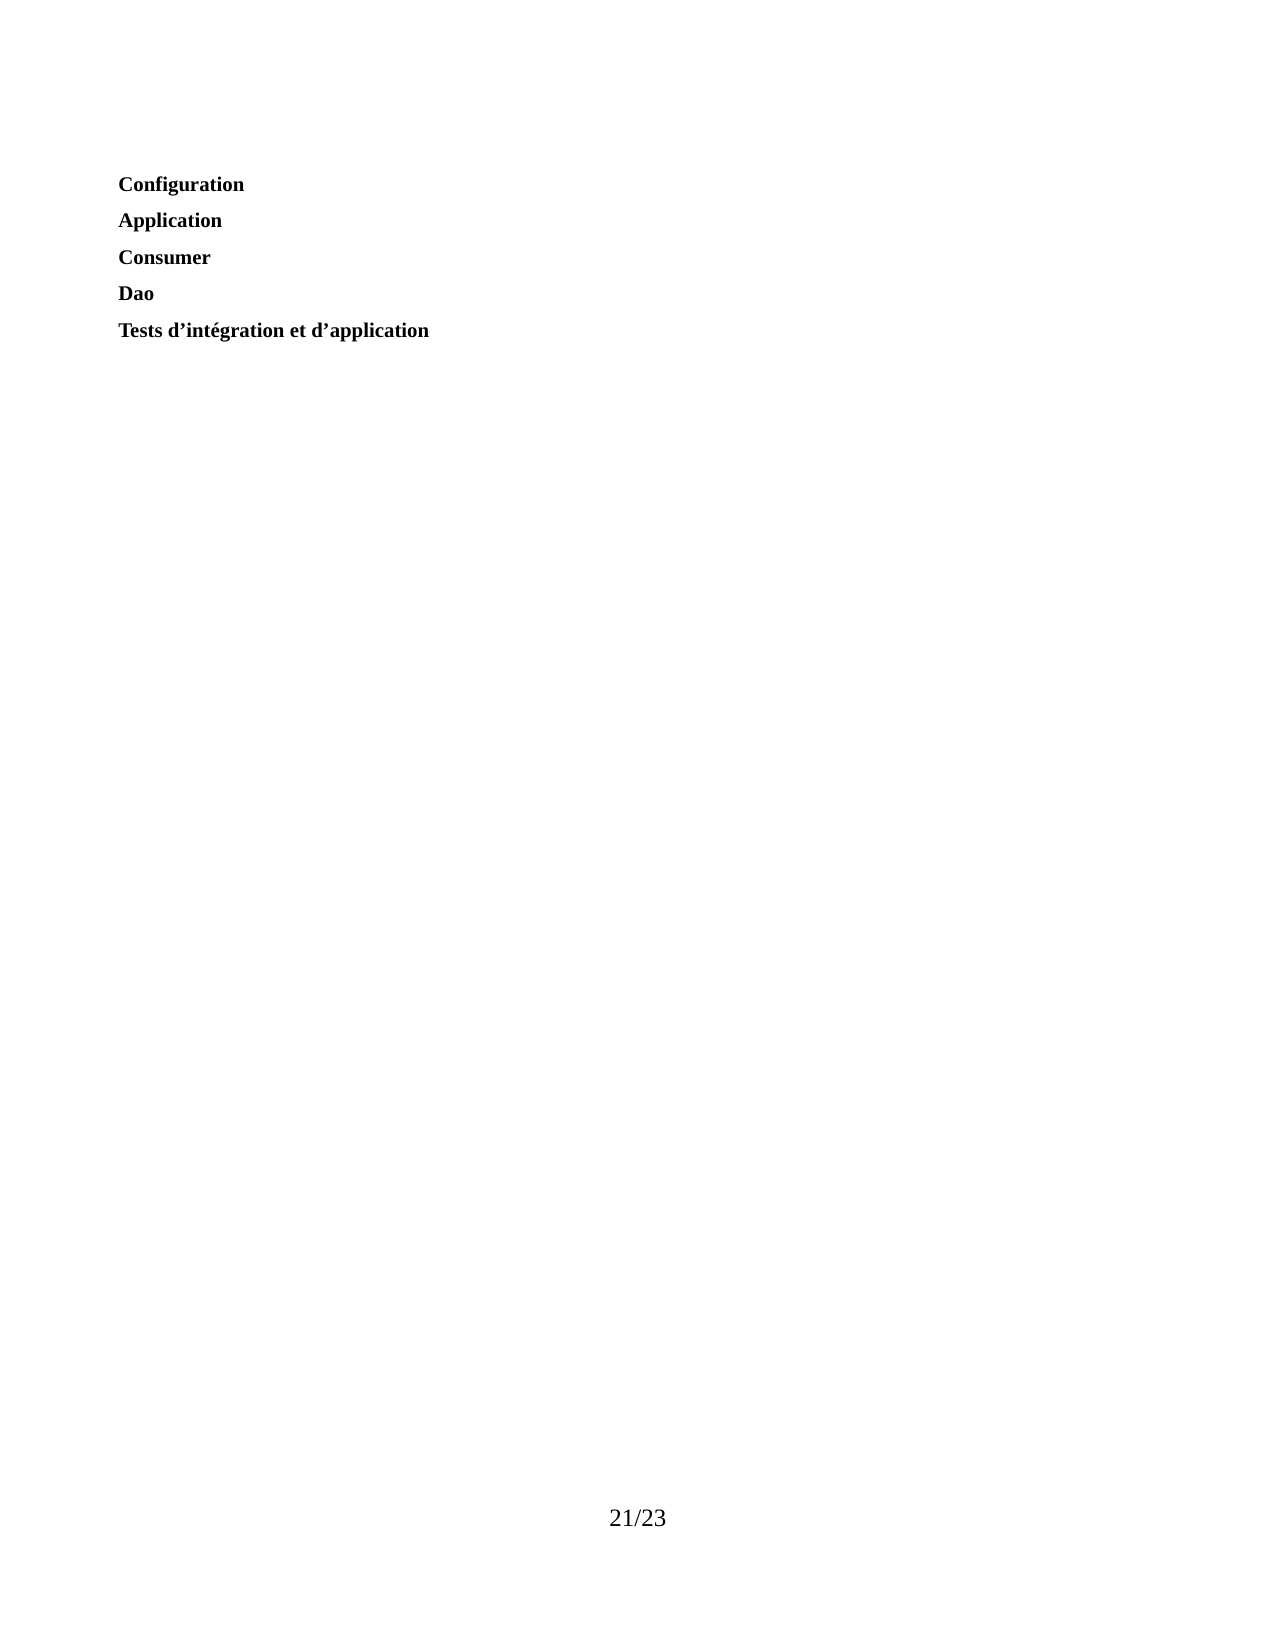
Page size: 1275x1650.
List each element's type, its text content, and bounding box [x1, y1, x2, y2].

subtitle Configuration [118, 172, 1157, 196]
subtitle Tests d’intégration et d’application [118, 317, 1157, 342]
subtitle Consumer [118, 244, 1157, 269]
subtitle Application [118, 208, 1157, 232]
subtitle Dao [118, 281, 1157, 305]
